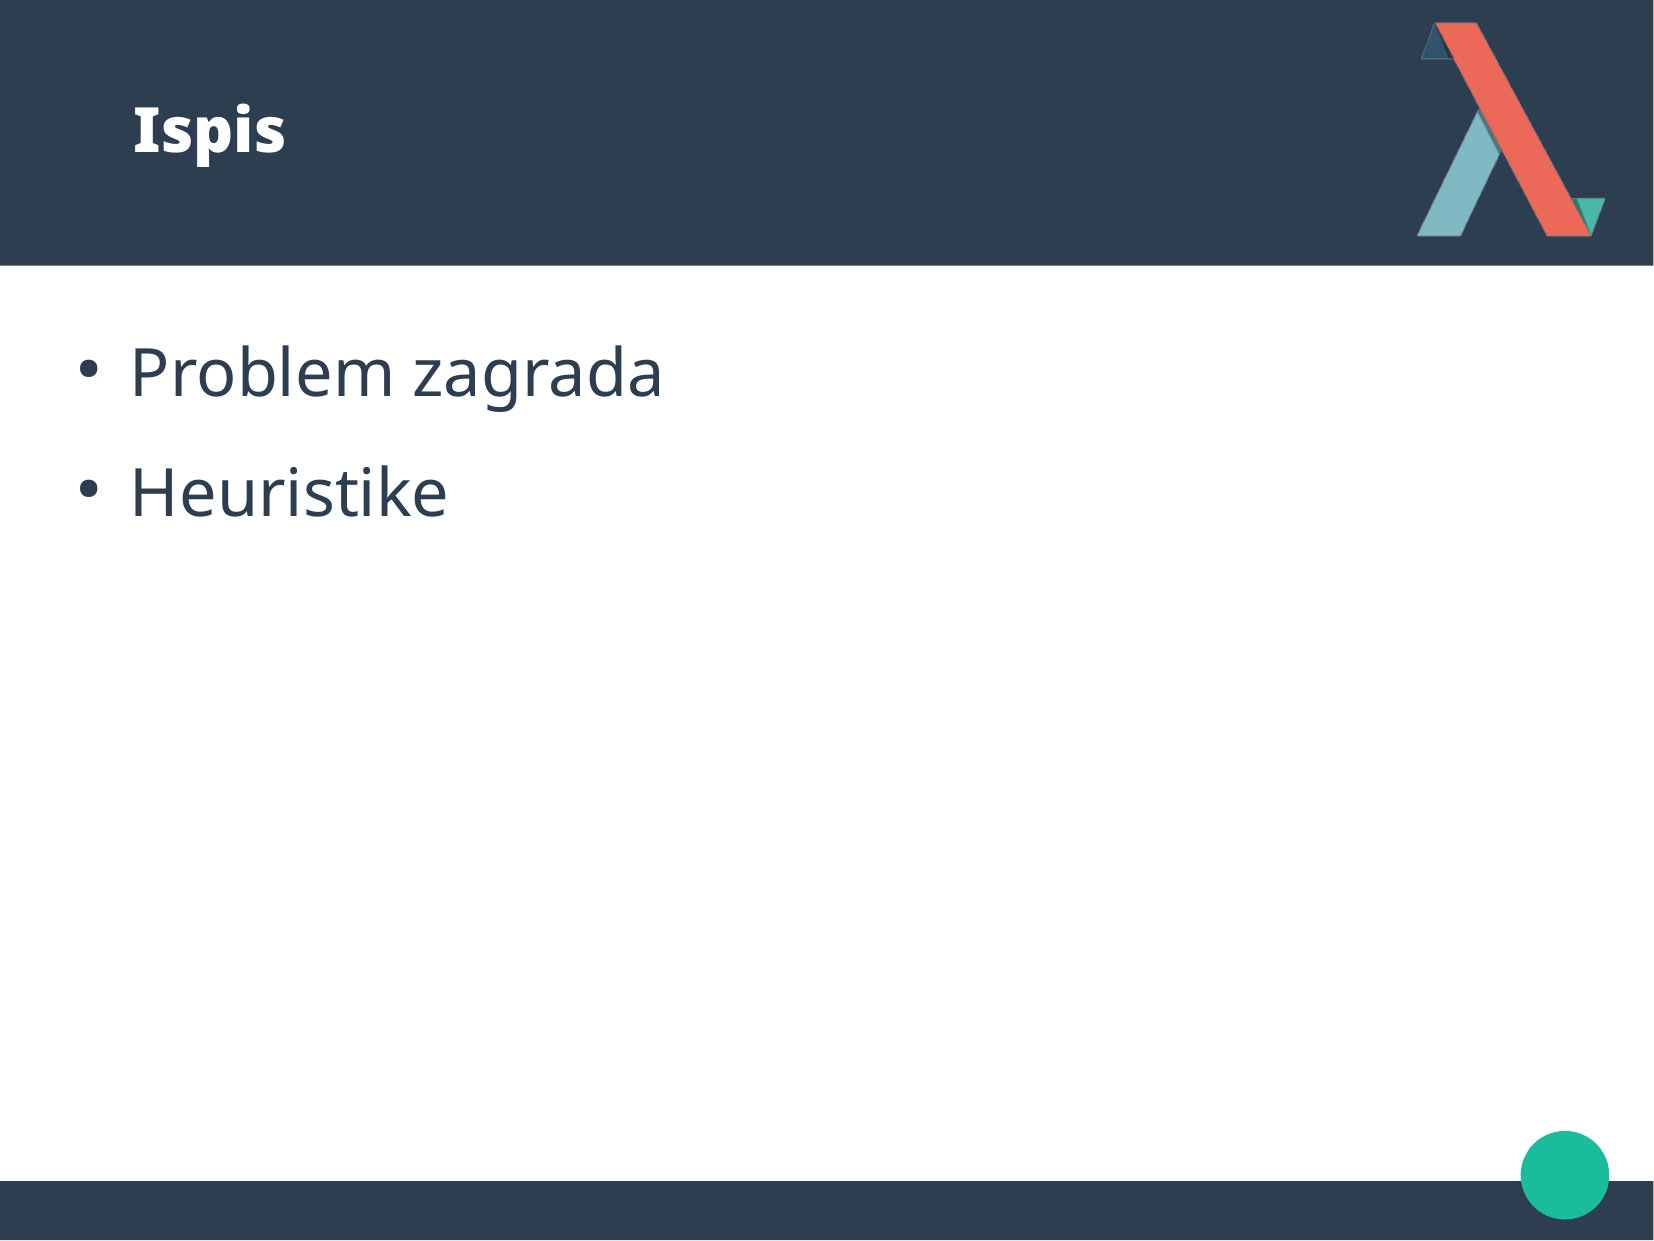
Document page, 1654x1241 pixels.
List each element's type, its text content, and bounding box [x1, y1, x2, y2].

picture [1395, 19, 1616, 240]
list Problem zagrada Heuristike [59, 324, 1595, 1152]
title Ispis [59, 49, 1595, 207]
